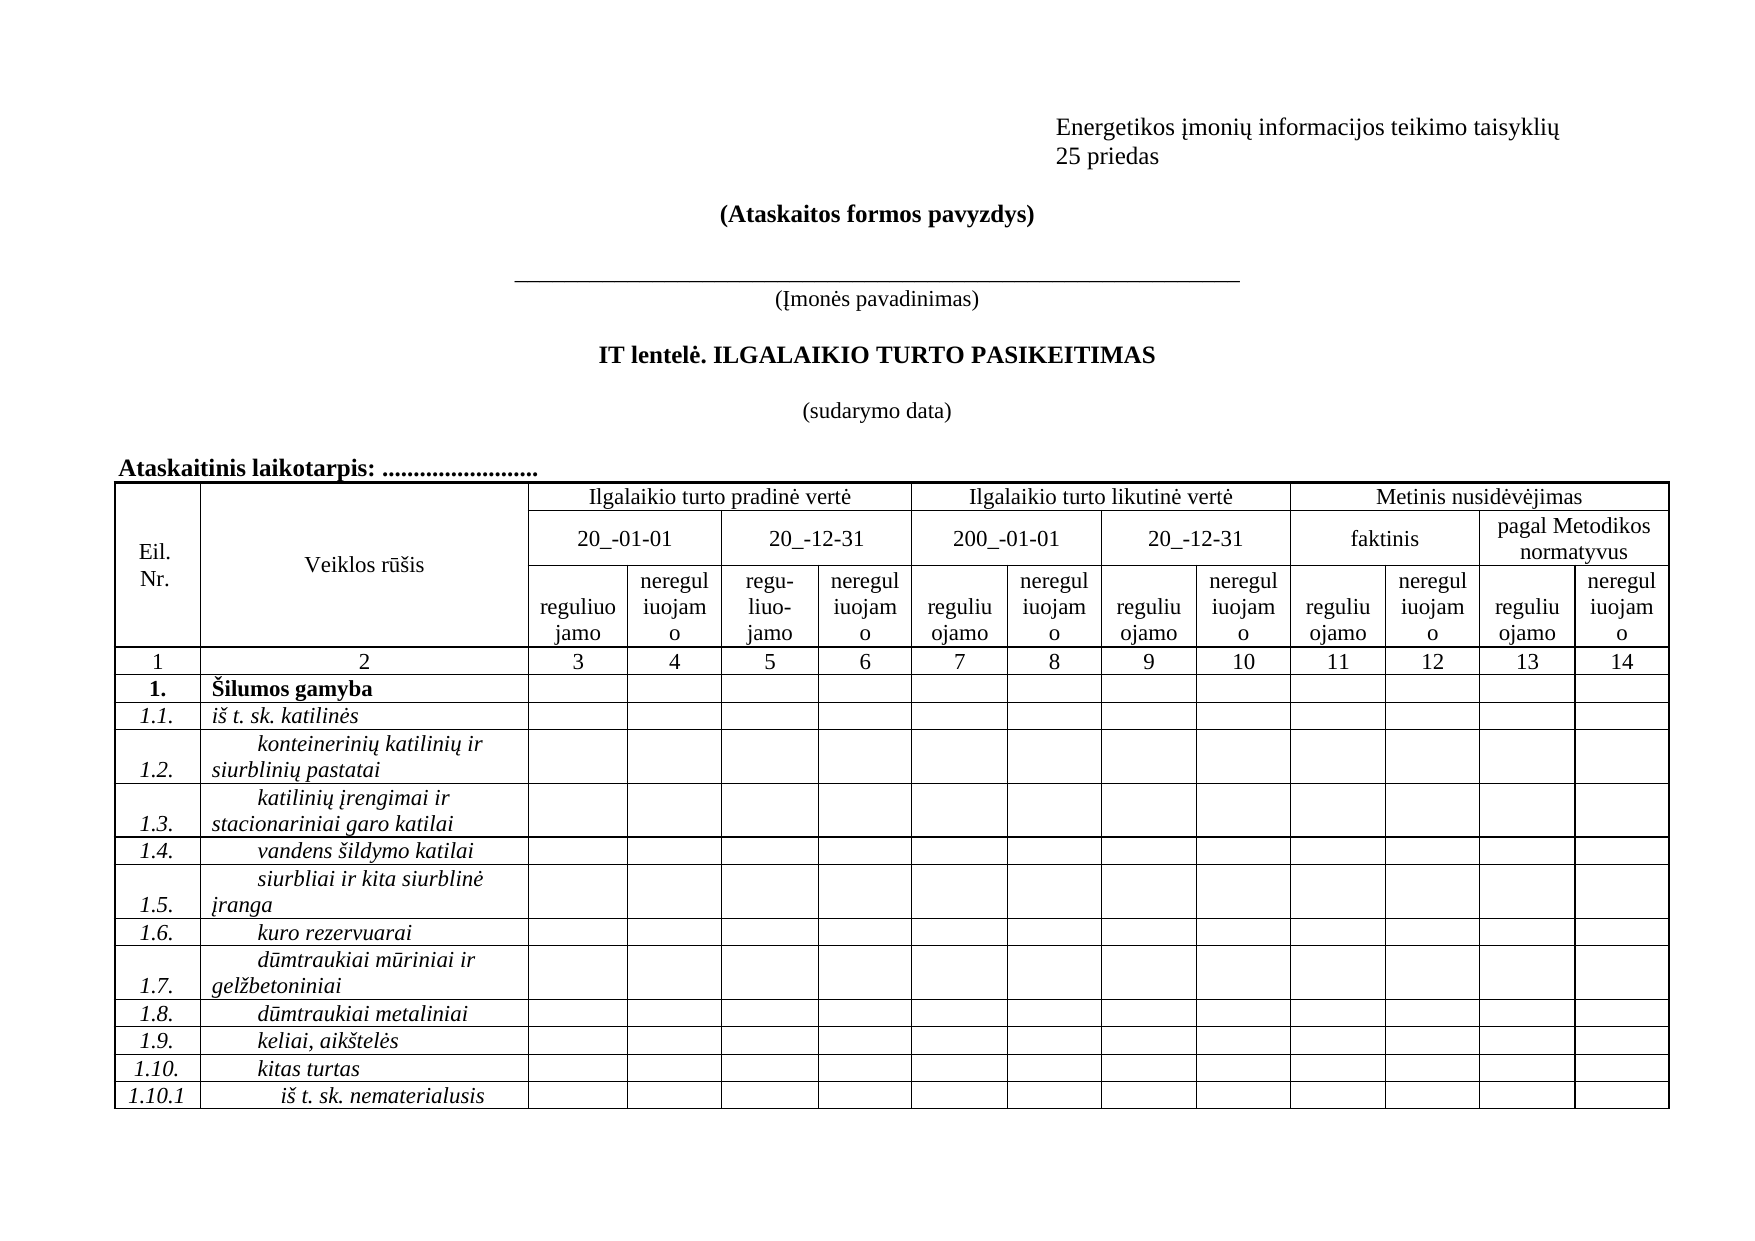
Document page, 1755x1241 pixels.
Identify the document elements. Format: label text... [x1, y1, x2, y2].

table_cell [1197, 919, 1290, 945]
table_cell [1386, 703, 1479, 729]
table_cell [628, 1082, 721, 1108]
table_cell [1480, 838, 1574, 864]
table_cell [912, 1000, 1007, 1026]
table_cell 10 [1197, 648, 1290, 674]
table_cell [1480, 1082, 1574, 1108]
table_cell [722, 1000, 818, 1026]
table_cell [1386, 1000, 1479, 1026]
table_cell [1576, 730, 1668, 783]
table_cell [529, 838, 627, 864]
table_cell [912, 1055, 1007, 1081]
table_cell [1480, 675, 1574, 702]
table_cell 14 [1576, 648, 1668, 674]
table_cell nereguliuojamo [1576, 566, 1668, 646]
table_cell [1291, 675, 1385, 702]
table_cell [912, 919, 1007, 945]
table_cell [1008, 1000, 1101, 1026]
table_cell keliai, aikštelės [201, 1027, 528, 1053]
table_cell [1291, 1027, 1385, 1053]
table_cell [1576, 1082, 1668, 1108]
table_header Metinis nusidėvėjimas [1291, 484, 1668, 510]
table_cell [529, 865, 627, 918]
table_cell [722, 919, 818, 945]
table_cell [1576, 946, 1668, 999]
text Energetikos įmonių informacijos teikimo taisyklių [1056, 112, 1636, 141]
table_cell [1008, 703, 1101, 729]
table_cell katilinių įrengimai ir stacionariniai garo katilai [201, 784, 528, 836]
table_cell nereguliuojamo [1197, 566, 1290, 646]
table_cell [1386, 838, 1479, 864]
table_cell [1386, 675, 1479, 702]
table_cell [722, 730, 818, 783]
table_header Eil. Nr. [116, 484, 200, 646]
table_cell 20_-12-31 [722, 511, 911, 564]
table_cell [1291, 1082, 1385, 1108]
table_cell [1480, 1000, 1574, 1026]
text IT lentelė. ILGALAIKIO TURTO PASIKEITIMAS [118, 340, 1636, 369]
table_cell [1197, 1000, 1290, 1026]
table_cell [819, 838, 911, 864]
table_cell [1291, 919, 1385, 945]
table_cell 1 [116, 648, 200, 674]
table_cell [1576, 1000, 1668, 1026]
table_cell [912, 838, 1007, 864]
table_cell [722, 1027, 818, 1053]
table_cell 1.8. [116, 1000, 200, 1026]
table_cell [1386, 784, 1479, 836]
table_cell [1102, 784, 1196, 836]
table_cell 1.5. [116, 865, 200, 918]
table_cell [529, 946, 627, 999]
table_cell 8 [1008, 648, 1101, 674]
table_cell [819, 1027, 911, 1053]
table_cell pagal Metodikos normatyvus [1480, 511, 1668, 564]
table_cell [1008, 730, 1101, 783]
table_cell [628, 946, 721, 999]
table_cell [628, 865, 721, 918]
table_cell [1576, 919, 1668, 945]
table_cell [628, 703, 721, 729]
table_cell 9 [1102, 648, 1196, 674]
table_header Ilgalaikio turto likutinė vertė [912, 484, 1290, 510]
table_cell faktinis [1291, 511, 1479, 564]
table_cell [628, 675, 721, 702]
table_cell [1576, 1027, 1668, 1053]
table_cell [1386, 1055, 1479, 1081]
table_cell dūmtraukiai metaliniai [201, 1000, 528, 1026]
table_cell [1197, 784, 1290, 836]
table_cell kuro rezervuarai [201, 919, 528, 945]
table_cell 20_-01-01 [529, 511, 721, 564]
text (sudarymo data) [118, 397, 1636, 424]
table_cell 4 [628, 648, 721, 674]
table_cell [529, 675, 627, 702]
table_cell [1291, 946, 1385, 999]
table_cell 1.2. [116, 730, 200, 783]
table_cell [1480, 865, 1574, 918]
table_cell [1291, 838, 1385, 864]
table_cell 1.4. [116, 838, 200, 864]
table_cell [912, 730, 1007, 783]
table_cell 20_-12-31 [1102, 511, 1290, 564]
table_cell [722, 838, 818, 864]
table_cell [722, 1055, 818, 1081]
table_cell reguliuojamo [1291, 566, 1385, 646]
table_cell [1102, 1000, 1196, 1026]
table_cell [819, 865, 911, 918]
table_cell [1291, 784, 1385, 836]
table_cell [529, 919, 627, 945]
table_cell 13 [1480, 648, 1574, 674]
table_cell 1.7. [116, 946, 200, 999]
table_cell [819, 730, 911, 783]
table_cell nereguliuojamo [628, 566, 721, 646]
table_cell [1197, 1082, 1290, 1108]
table_cell [1291, 1055, 1385, 1081]
table_cell [912, 703, 1007, 729]
table_cell dūmtraukiai mūriniai ir gelžbetoniniai [201, 946, 528, 999]
table_cell vandens šildymo katilai [201, 838, 528, 864]
table_cell [1197, 730, 1290, 783]
table_cell Šilumos gamyba [201, 675, 528, 702]
table_cell [722, 703, 818, 729]
table_cell [1386, 730, 1479, 783]
table_cell [1102, 1082, 1196, 1108]
table_cell [819, 1082, 911, 1108]
table_cell reguliuojamo [529, 566, 627, 646]
table_cell [912, 784, 1007, 836]
table_cell [1386, 919, 1479, 945]
table_cell [1102, 946, 1196, 999]
table_cell nereguliuojamo [1386, 566, 1479, 646]
table_cell [529, 703, 627, 729]
table_cell [722, 675, 818, 702]
table_cell [819, 675, 911, 702]
table_cell [1291, 703, 1385, 729]
table_cell [819, 946, 911, 999]
text (Įmonės pavadinimas) [118, 285, 1636, 311]
table_cell [1008, 919, 1101, 945]
table_cell [1576, 675, 1668, 702]
table_cell 1.1. [116, 703, 200, 729]
table_cell [1102, 1027, 1196, 1053]
table_cell kitas turtas [201, 1055, 528, 1081]
table_cell [529, 1027, 627, 1053]
table_cell [628, 730, 721, 783]
table_cell [628, 784, 721, 836]
table_cell 12 [1386, 648, 1479, 674]
table_cell [628, 1027, 721, 1053]
table_cell [628, 919, 721, 945]
table_cell [1197, 1027, 1290, 1053]
table_cell [1197, 865, 1290, 918]
table_cell [1291, 1000, 1385, 1026]
table_cell [1386, 1082, 1479, 1108]
table_cell [1480, 1055, 1574, 1081]
table_cell [912, 1082, 1007, 1108]
table_cell [628, 1055, 721, 1081]
table_cell reguliuojamo [912, 566, 1007, 646]
table_cell [1480, 784, 1574, 836]
table_cell [1576, 703, 1668, 729]
table_cell [1102, 919, 1196, 945]
table_cell [1197, 1055, 1290, 1081]
table_cell [819, 784, 911, 836]
table_cell 2 [201, 648, 528, 674]
table_cell [1480, 730, 1574, 783]
table_header Ilgalaikio turto pradinė vertė [529, 484, 911, 510]
table_header Veiklos rūšis [201, 484, 528, 646]
table_cell [529, 1000, 627, 1026]
table_cell [912, 1027, 1007, 1053]
table_cell 1.10. [116, 1055, 200, 1081]
table_cell [1576, 784, 1668, 836]
table_cell [529, 1082, 627, 1108]
table_cell [1480, 919, 1574, 945]
table_cell [1197, 675, 1290, 702]
table_cell 6 [819, 648, 911, 674]
table_cell [1102, 675, 1196, 702]
table_cell 7 [912, 648, 1007, 674]
table_cell [1008, 1082, 1101, 1108]
table_cell 11 [1291, 648, 1385, 674]
table_cell [722, 784, 818, 836]
table_cell [1102, 865, 1196, 918]
table_cell 1. [116, 675, 200, 702]
table_cell konteinerinių katilinių ir siurblinių pastatai [201, 730, 528, 783]
table_cell [1576, 865, 1668, 918]
table_cell [1102, 730, 1196, 783]
table_cell [529, 730, 627, 783]
table_cell [628, 838, 721, 864]
table_cell [722, 865, 818, 918]
table_cell [1008, 675, 1101, 702]
table_cell [1008, 1055, 1101, 1081]
table_cell [819, 703, 911, 729]
text (Ataskaitos formos pavyzdys) [118, 199, 1636, 227]
table_cell [529, 1055, 627, 1081]
table_cell [1008, 865, 1101, 918]
table_cell [819, 919, 911, 945]
table_cell [1576, 1055, 1668, 1081]
table_cell [1197, 946, 1290, 999]
table_cell [1386, 1027, 1479, 1053]
table_cell 1.10.1 [116, 1082, 200, 1108]
table_cell [1197, 703, 1290, 729]
table_cell [1008, 838, 1101, 864]
table_cell 1.3. [116, 784, 200, 836]
table_cell [628, 1000, 721, 1026]
table_cell [912, 865, 1007, 918]
table_cell [1197, 838, 1290, 864]
table_cell [819, 1000, 911, 1026]
table_cell [1576, 838, 1668, 864]
table_cell [1386, 865, 1479, 918]
table_cell 1.6. [116, 919, 200, 945]
table_cell siurbliai ir kita siurblinė įranga [201, 865, 528, 918]
table_cell [1102, 838, 1196, 864]
table_cell [1102, 1055, 1196, 1081]
table_cell [819, 1055, 911, 1081]
table_cell reguliuojamo [1102, 566, 1196, 646]
table_cell [1008, 946, 1101, 999]
table_cell [1386, 946, 1479, 999]
table_cell [912, 946, 1007, 999]
table_cell [1291, 730, 1385, 783]
table_cell nereguliuojamo [1008, 566, 1101, 646]
table_cell reguliuojamo [1480, 566, 1574, 646]
table_cell [1291, 865, 1385, 918]
table_cell [722, 1082, 818, 1108]
table_cell nereguliuojamo [819, 566, 911, 646]
table_cell [1102, 703, 1196, 729]
table_cell [722, 946, 818, 999]
table_cell [529, 784, 627, 836]
text 25 priedas [1056, 141, 1636, 170]
table_cell [1008, 1027, 1101, 1053]
table_cell 1.9. [116, 1027, 200, 1053]
table_cell [1480, 946, 1574, 999]
table_cell iš t. sk. katilinės [201, 703, 528, 729]
table_cell regu-liuo-jamo [722, 566, 818, 646]
table_cell 3 [529, 648, 627, 674]
text __________________________________________________________ [118, 256, 1636, 285]
text Ataskaitinis laikotarpis: ......................... [118, 453, 1636, 481]
table_cell iš t. sk. nematerialusis [201, 1082, 528, 1108]
table_cell [1480, 1027, 1574, 1053]
table_cell [1480, 703, 1574, 729]
table_cell [1008, 784, 1101, 836]
table_cell 200_-01-01 [912, 511, 1101, 564]
table_cell [912, 675, 1007, 702]
table_cell 5 [722, 648, 818, 674]
